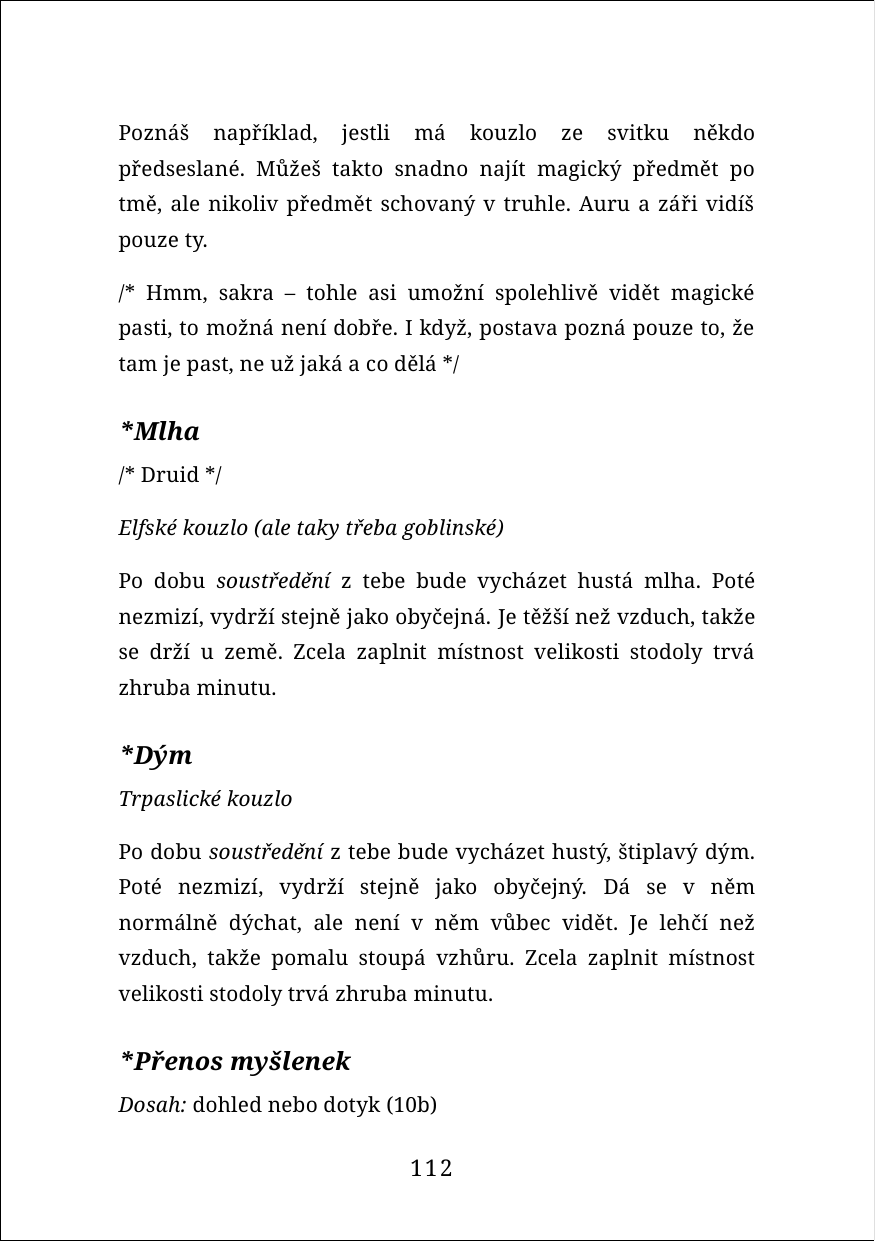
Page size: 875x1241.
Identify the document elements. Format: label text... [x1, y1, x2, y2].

text Po dobu soustředění z tebe bude vycházet hustý, štiplavý dým. Poté nezmizí, vydrží stejně jako obyčejný. Dá se v něm normálně dýchat, ale není v něm vůbec vidět. Je lehčí než vzduch, takže pomalu stoupá vzhůru. Zcela zaplnit místnost velikosti stodoly trvá zhruba minutu. [118, 837, 756, 1007]
subtitle *Přenos myšlenek [118, 1044, 756, 1078]
text Poznáš například, jestli má kouzlo ze svitku někdo předseslané. Můžeš takto snadno najít magický předmět po tmě, ale nikoliv předmět schovaný v truhle. Auru a záři vidíš pouze ty. [118, 118, 756, 253]
subtitle *Dým [118, 738, 756, 772]
text /* Druid */ [118, 460, 756, 488]
text Elfské kouzlo (ale taky třeba goblinské) [118, 513, 756, 542]
text Trpaslické kouzlo [118, 784, 756, 812]
text /* Hmm, sakra – tohle asi umožní spolehlivě vidět magické pasti, to možná není dobře. I když, postava pozná pouze to, že tam je past, ne už jaká a co dělá */ [118, 278, 756, 377]
text Po dobu soustředění z tebe bude vycházet hustá mlha. Poté nezmizí, vydrží stejně jako obyčejná. Je těžší než vzduch, takže se drží u země. Zcela zaplnit místnost velikosti stodoly trvá zhruba minutu. [118, 566, 756, 701]
text Dosah: dohled nebo dotyk (10b) [118, 1090, 756, 1118]
subtitle *Mlha [118, 414, 756, 448]
